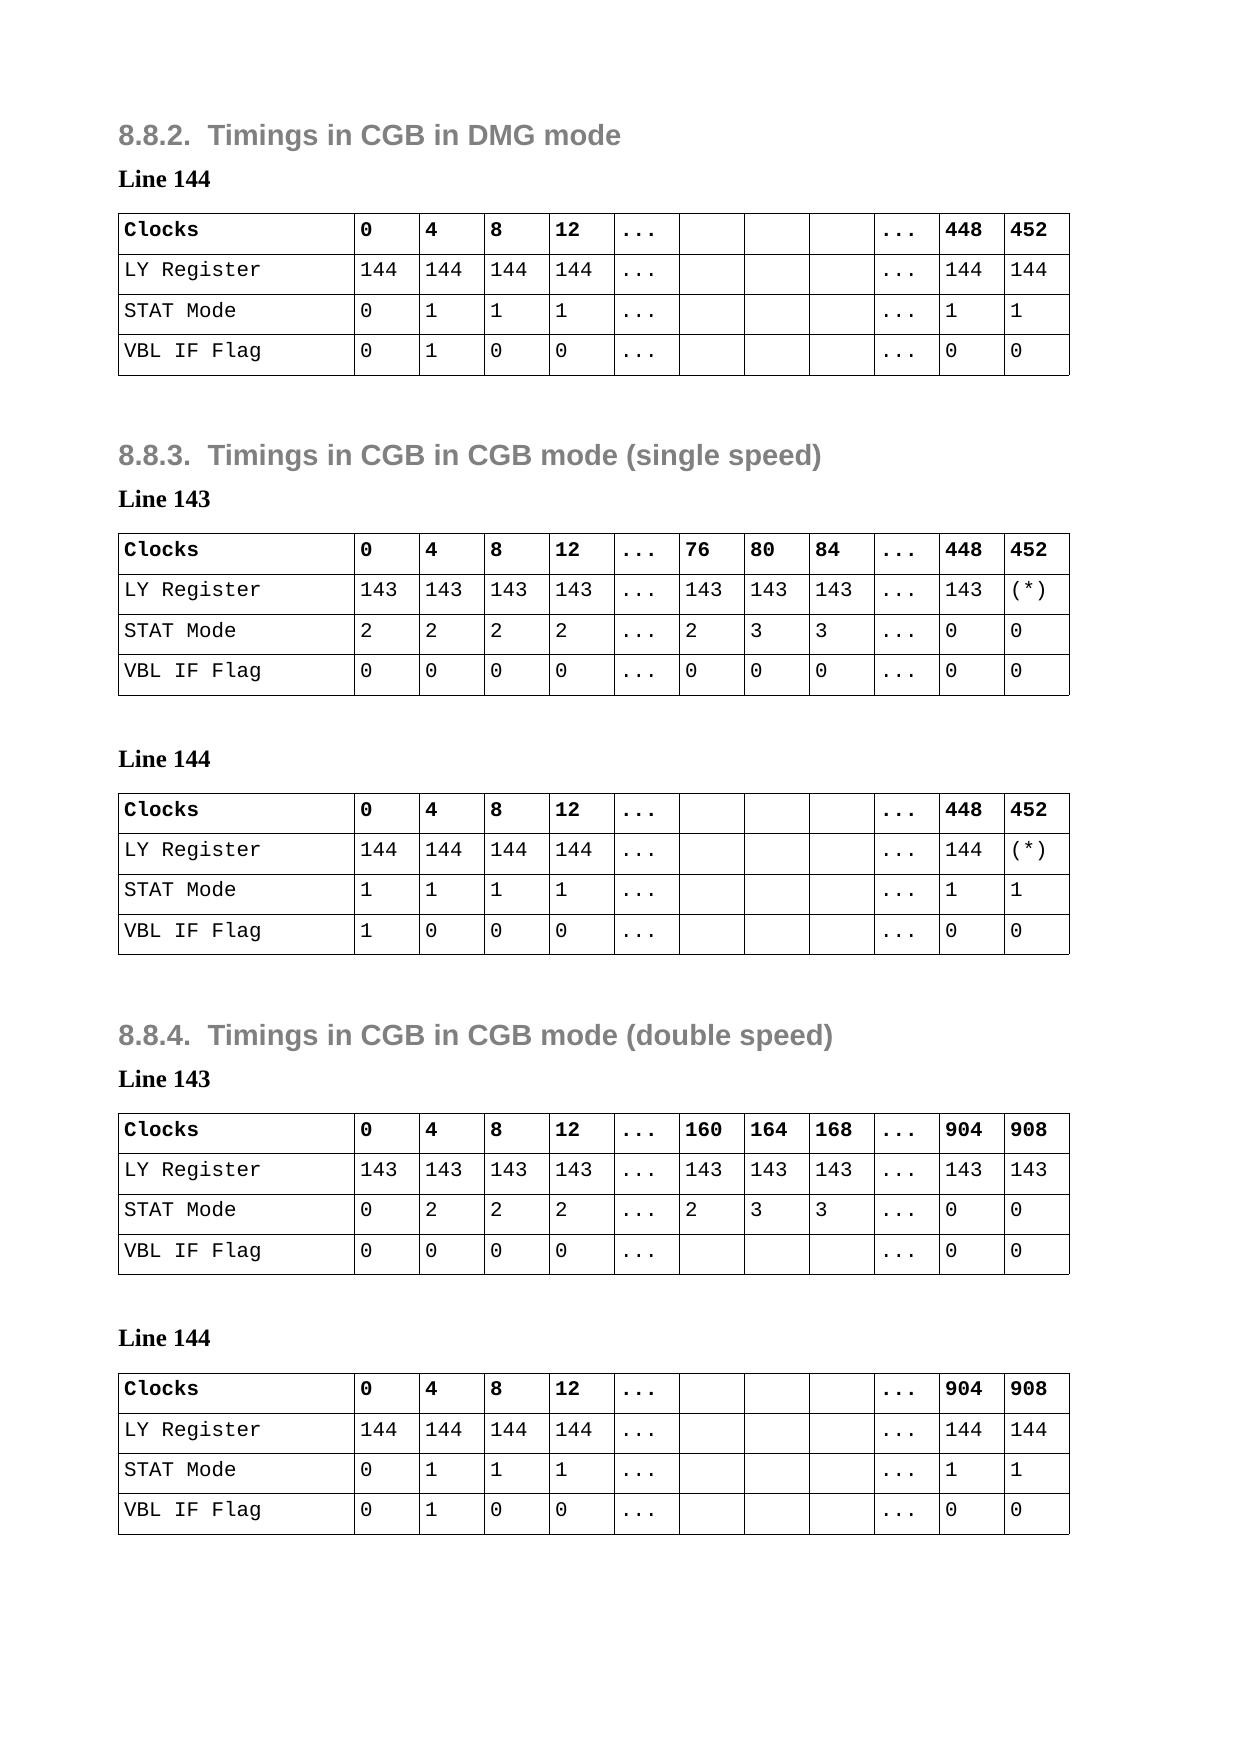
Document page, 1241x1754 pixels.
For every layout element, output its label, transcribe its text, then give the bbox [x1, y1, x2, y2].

table_cell ... [875, 1414, 939, 1453]
table_header [810, 794, 874, 833]
table_cell 0 [355, 655, 419, 694]
table_cell 1 [420, 1494, 484, 1534]
table_cell [680, 1235, 744, 1274]
table_header [745, 794, 809, 833]
table_header 908 [1005, 1374, 1069, 1413]
table_cell 0 [940, 615, 1004, 654]
table_cell ... [615, 834, 679, 873]
table_header 4 [420, 214, 484, 253]
table_cell 1 [1005, 295, 1069, 334]
table_cell [810, 875, 874, 914]
table_header 904 [940, 1114, 1004, 1153]
table_cell ... [875, 1494, 939, 1534]
table_cell 144 [355, 834, 419, 873]
table_cell 143 [745, 1154, 809, 1193]
table_cell 144 [940, 1414, 1004, 1453]
table_cell 0 [940, 1195, 1004, 1234]
table_header 12 [550, 1114, 614, 1153]
table_cell ... [615, 1235, 679, 1274]
table_cell 0 [1005, 655, 1069, 694]
table_cell 0 [355, 1494, 419, 1534]
table_cell VBL IF Flag [119, 655, 354, 694]
table_header 80 [745, 534, 809, 574]
table_cell ... [875, 1454, 939, 1493]
table_cell VBL IF Flag [119, 915, 354, 954]
table_header [745, 214, 809, 253]
table_cell 0 [355, 1195, 419, 1234]
table_header 8 [485, 1374, 549, 1413]
table_cell [680, 1494, 744, 1534]
table_header 4 [420, 534, 484, 574]
table_cell 3 [745, 615, 809, 654]
table_header 8 [485, 1114, 549, 1153]
table_cell [810, 834, 874, 873]
table_cell LY Register [119, 1154, 354, 1193]
table_cell 143 [550, 575, 614, 614]
table_cell 1 [550, 875, 614, 914]
table_header ... [615, 1374, 679, 1413]
table_cell 0 [485, 1235, 549, 1274]
table_header 8 [485, 794, 549, 833]
table_cell 143 [940, 575, 1004, 614]
table_header [745, 1374, 809, 1413]
table_cell [745, 295, 809, 334]
table_cell 144 [550, 1414, 614, 1453]
table_cell 2 [680, 1195, 744, 1234]
table_header ... [615, 534, 679, 574]
table_header 908 [1005, 1114, 1069, 1153]
table_cell 0 [420, 1235, 484, 1274]
table_cell STAT Mode [119, 1195, 354, 1234]
table_header 0 [355, 214, 419, 253]
table_cell [745, 1494, 809, 1534]
table_cell ... [615, 615, 679, 654]
table_cell 143 [420, 1154, 484, 1193]
table_cell 143 [485, 1154, 549, 1193]
table_header Clocks [119, 1374, 354, 1413]
table_cell 0 [1005, 1195, 1069, 1234]
table_cell [680, 915, 744, 954]
table_cell 144 [485, 1414, 549, 1453]
subtitle Timings in CGB in DMG mode [118, 118, 1122, 152]
table_header 12 [550, 534, 614, 574]
table_cell ... [615, 1154, 679, 1193]
table_cell 0 [745, 655, 809, 694]
table_cell 0 [420, 915, 484, 954]
table_header Clocks [119, 534, 354, 574]
table_header 4 [420, 1374, 484, 1413]
table_cell 144 [1005, 1414, 1069, 1453]
table_cell 0 [355, 1235, 419, 1274]
table_cell 2 [355, 615, 419, 654]
table_cell 0 [355, 1454, 419, 1493]
table_cell 0 [485, 335, 549, 374]
table_cell 143 [680, 575, 744, 614]
table_cell [810, 915, 874, 954]
table_cell 144 [420, 1414, 484, 1453]
table_cell 1 [420, 1454, 484, 1493]
table_header ... [875, 534, 939, 574]
table_header 8 [485, 534, 549, 574]
table_cell ... [615, 1454, 679, 1493]
table_cell (*) [1005, 575, 1069, 614]
table_cell LY Register [119, 255, 354, 294]
table_cell ... [615, 1195, 679, 1234]
text Line 144 [118, 744, 1122, 772]
table_cell 1 [485, 875, 549, 914]
table_cell 0 [355, 335, 419, 374]
table_header 84 [810, 534, 874, 574]
table_cell 0 [940, 335, 1004, 374]
table_cell 143 [1005, 1154, 1069, 1193]
table_cell (*) [1005, 834, 1069, 873]
table_header [810, 1374, 874, 1413]
table_cell ... [615, 1414, 679, 1453]
table_cell [745, 1454, 809, 1493]
table_header 168 [810, 1114, 874, 1153]
table_cell 0 [940, 1235, 1004, 1274]
text Line 143 [118, 484, 1122, 513]
table_cell 144 [550, 255, 614, 294]
table_cell 1 [485, 295, 549, 334]
table_cell ... [875, 295, 939, 334]
table_cell ... [875, 1235, 939, 1274]
table_cell ... [875, 875, 939, 914]
table_header 0 [355, 1114, 419, 1153]
table_header Clocks [119, 794, 354, 833]
table_cell 1 [420, 335, 484, 374]
table_cell 0 [550, 915, 614, 954]
table_cell ... [615, 255, 679, 294]
table_cell 143 [745, 575, 809, 614]
table_cell ... [615, 295, 679, 334]
table_cell 144 [420, 255, 484, 294]
table_cell 2 [485, 1195, 549, 1234]
table_header [680, 794, 744, 833]
table_cell [745, 915, 809, 954]
text Line 144 [118, 1323, 1122, 1352]
table_header 8 [485, 214, 549, 253]
table_cell 2 [550, 1195, 614, 1234]
table_cell 2 [420, 615, 484, 654]
table_cell 144 [485, 834, 549, 873]
table_header Clocks [119, 214, 354, 253]
table_cell 143 [680, 1154, 744, 1193]
table_header 4 [420, 794, 484, 833]
table_cell 0 [550, 335, 614, 374]
table_cell VBL IF Flag [119, 335, 354, 374]
table_cell 0 [940, 1494, 1004, 1534]
table_header [680, 1374, 744, 1413]
table_cell [680, 255, 744, 294]
table_header ... [615, 214, 679, 253]
table_header Clocks [119, 1114, 354, 1153]
table_cell 0 [420, 655, 484, 694]
table_cell [745, 335, 809, 374]
table_cell 2 [550, 615, 614, 654]
table_header ... [615, 1114, 679, 1153]
table_cell [745, 255, 809, 294]
table_cell 1 [1005, 1454, 1069, 1493]
table_cell 143 [355, 575, 419, 614]
table_cell [680, 1454, 744, 1493]
table_cell 143 [940, 1154, 1004, 1193]
table_cell [810, 335, 874, 374]
table_cell 1 [940, 295, 1004, 334]
table_cell 3 [745, 1195, 809, 1234]
table_cell 0 [1005, 1235, 1069, 1274]
table_cell LY Register [119, 575, 354, 614]
table_cell 0 [355, 295, 419, 334]
table_cell [745, 1414, 809, 1453]
table_header 904 [940, 1374, 1004, 1413]
table_cell 1 [420, 875, 484, 914]
table_cell ... [875, 575, 939, 614]
table_header 4 [420, 1114, 484, 1153]
table_cell [745, 834, 809, 873]
table_cell LY Register [119, 1414, 354, 1453]
table_cell LY Register [119, 834, 354, 873]
table_cell 144 [355, 255, 419, 294]
table_cell VBL IF Flag [119, 1494, 354, 1534]
table_cell ... [615, 655, 679, 694]
table_cell 143 [810, 575, 874, 614]
table_cell 144 [355, 1414, 419, 1453]
table_header [810, 214, 874, 253]
table_cell 1 [355, 915, 419, 954]
table_cell 0 [550, 655, 614, 694]
table_cell 1 [420, 295, 484, 334]
table_header 452 [1005, 794, 1069, 833]
subtitle Timings in CGB in CGB mode (double speed) [118, 1018, 1122, 1051]
table_header 452 [1005, 534, 1069, 574]
table_header ... [875, 1374, 939, 1413]
table_cell ... [615, 915, 679, 954]
table_header 448 [940, 214, 1004, 253]
table_cell 144 [1005, 255, 1069, 294]
table_cell ... [875, 1195, 939, 1234]
table_cell 2 [680, 615, 744, 654]
table_cell 0 [485, 915, 549, 954]
table_cell 0 [810, 655, 874, 694]
table_cell ... [875, 834, 939, 873]
table_cell [745, 1235, 809, 1274]
table_cell 0 [485, 655, 549, 694]
table_cell ... [875, 915, 939, 954]
table_cell ... [615, 575, 679, 614]
table_cell 0 [680, 655, 744, 694]
table_cell 2 [420, 1195, 484, 1234]
table_cell [680, 875, 744, 914]
table_header ... [615, 794, 679, 833]
table_header ... [875, 214, 939, 253]
table_cell 144 [940, 255, 1004, 294]
table_cell 1 [485, 1454, 549, 1493]
table_cell 0 [940, 915, 1004, 954]
table_header 164 [745, 1114, 809, 1153]
table_cell ... [615, 1494, 679, 1534]
table_header 448 [940, 534, 1004, 574]
table_cell 143 [355, 1154, 419, 1193]
table_cell [680, 834, 744, 873]
table_cell ... [615, 875, 679, 914]
table_cell [810, 295, 874, 334]
table_cell 144 [420, 834, 484, 873]
table_cell 1 [940, 875, 1004, 914]
table_header [680, 214, 744, 253]
table_header ... [875, 1114, 939, 1153]
table_header 0 [355, 1374, 419, 1413]
table_cell [680, 335, 744, 374]
table_cell 143 [420, 575, 484, 614]
table_cell 0 [550, 1494, 614, 1534]
table_cell ... [875, 615, 939, 654]
table_cell 1 [940, 1454, 1004, 1493]
table_cell [680, 295, 744, 334]
table_header 12 [550, 1374, 614, 1413]
table_cell 0 [485, 1494, 549, 1534]
text Line 143 [118, 1064, 1122, 1093]
table_cell [810, 1494, 874, 1534]
table_cell 3 [810, 1195, 874, 1234]
table_cell STAT Mode [119, 875, 354, 914]
table_header 76 [680, 534, 744, 574]
table_cell [745, 875, 809, 914]
table_header 0 [355, 794, 419, 833]
table_cell 3 [810, 615, 874, 654]
table_cell 144 [550, 834, 614, 873]
table_header 452 [1005, 214, 1069, 253]
table_header 0 [355, 534, 419, 574]
table_header 12 [550, 214, 614, 253]
table_cell 143 [485, 575, 549, 614]
table_cell 1 [550, 1454, 614, 1493]
table_header 160 [680, 1114, 744, 1153]
table_cell 144 [940, 834, 1004, 873]
table_cell [810, 255, 874, 294]
table_cell [680, 1414, 744, 1453]
table_cell 1 [550, 295, 614, 334]
table_cell STAT Mode [119, 1454, 354, 1493]
table_cell 143 [550, 1154, 614, 1193]
table_cell 0 [1005, 915, 1069, 954]
table_cell [810, 1235, 874, 1274]
table_cell 0 [940, 655, 1004, 694]
table_cell ... [875, 1154, 939, 1193]
table_cell 0 [1005, 1494, 1069, 1534]
table_header 12 [550, 794, 614, 833]
table_header ... [875, 794, 939, 833]
table_cell 0 [1005, 615, 1069, 654]
table_cell ... [875, 335, 939, 374]
table_cell ... [615, 335, 679, 374]
table_cell 144 [485, 255, 549, 294]
table_cell ... [875, 655, 939, 694]
table_cell 1 [1005, 875, 1069, 914]
table_cell 2 [485, 615, 549, 654]
table_cell 1 [355, 875, 419, 914]
table_cell [810, 1414, 874, 1453]
table_cell 0 [550, 1235, 614, 1274]
table_cell STAT Mode [119, 615, 354, 654]
text Line 144 [118, 164, 1122, 193]
subtitle Timings in CGB in CGB mode (single speed) [118, 438, 1122, 472]
table_cell ... [875, 255, 939, 294]
table_cell [810, 1454, 874, 1493]
table_cell 143 [810, 1154, 874, 1193]
table_cell VBL IF Flag [119, 1235, 354, 1274]
table_cell 0 [1005, 335, 1069, 374]
table_cell STAT Mode [119, 295, 354, 334]
table_header 448 [940, 794, 1004, 833]
